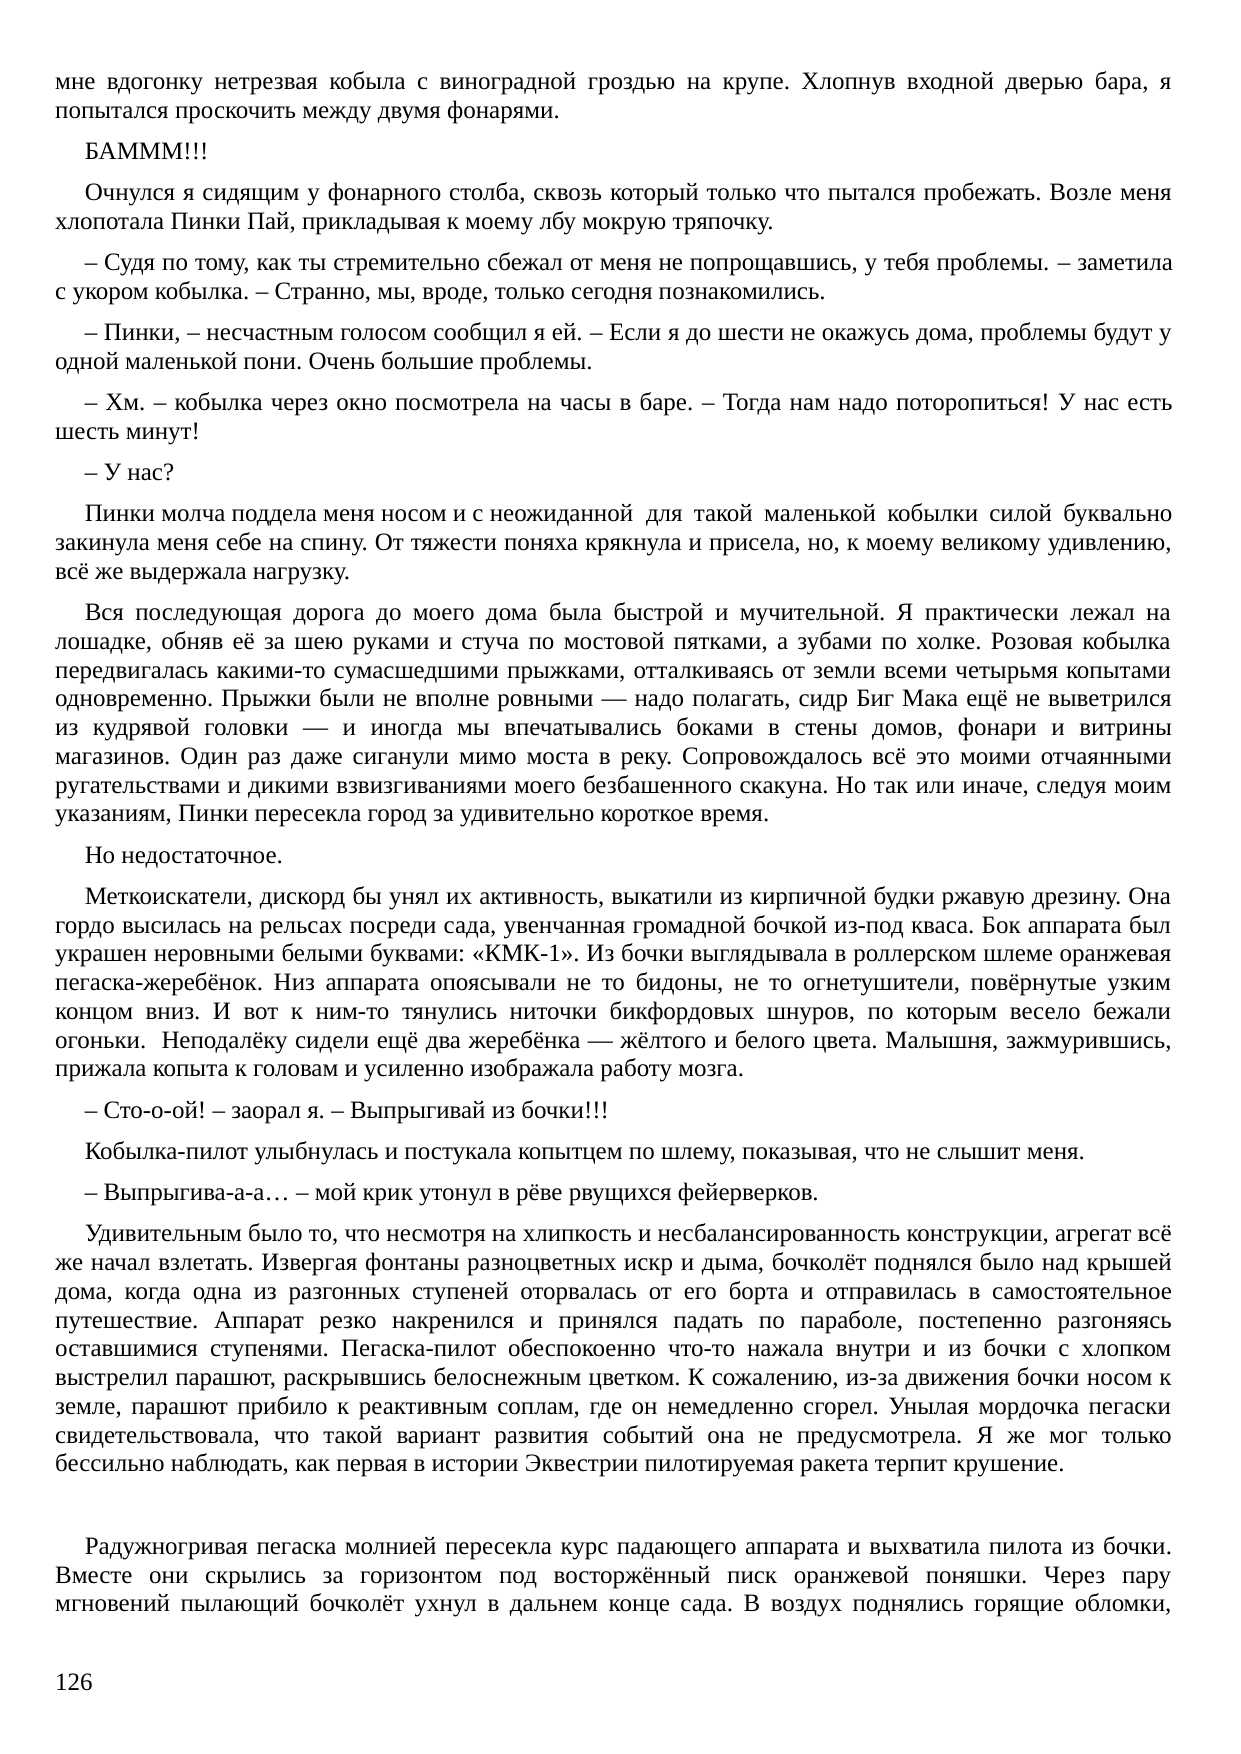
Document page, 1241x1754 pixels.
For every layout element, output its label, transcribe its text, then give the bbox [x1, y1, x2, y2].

text БАМММ!!! [55, 136, 1173, 165]
text Кобылка-пилот улыбнулась и постукала копытцем по шлему, показывая, что не слышит меня. [55, 1136, 1173, 1165]
text Удивительным было то, что несмотря на хлипкость и несбалансированность конструкции, агрегат всё же начал взлетать. Извергая фонтаны разноцветных искр и дыма, бочколёт поднялся было над крышей дома, когда одна из разгонных ступеней оторвалась от его борта и отправилась в самостоятельное путешествие. Аппарат резко накренился и принялся падать по параболе, постепенно разгоняясь оставшимися ступенями. Пегаска-пилот обеспокоенно что-то нажала внутри и из бочки с хлопком выстрелил парашют, раскрывшись белоснежным цветком. К сожалению, из-за движения бочки носом к земле, парашют прибило к реактивным соплам, где он немедленно сгорел. Унылая мордочка пегаски свидетельствовала, что такой вариант развития событий она не предусмотрела. Я же мог только бессильно наблюдать, как первая в истории Эквестрии пилотируемая ракета терпит крушение. [55, 1218, 1173, 1477]
text – Сто-о-ой! – заорал я. – Выпрыгивай из бочки!!! [55, 1095, 1173, 1123]
text мне вдогонку нетрезвая кобыла с виноградной гроздью на крупе. Хлопнув входной дверью бара, я попытался проскочить между двумя фонарями. [55, 66, 1173, 123]
text – Пинки, – несчастным голосом сообщил я ей. – Если я до шести не окажусь дома, проблемы будут у одной маленькой пони. Очень большие проблемы. [55, 317, 1173, 375]
text – У нас? [55, 457, 1173, 486]
text – Хм. – кобылка через окно посмотрела на часы в баре. – Тогда нам надо поторопиться! У нас есть шесть минут! [55, 387, 1173, 445]
text Пинки молча поддела меня носом и с неожиданной для такой маленькой кобылки силой буквально закинула меня себе на спину. От тяжести поняха крякнула и присела, но, к моему великому удивлению, всё же выдержала нагрузку. [55, 498, 1173, 585]
text – Судя по тому, как ты стремительно сбежал от меня не попрощавшись, у тебя проблемы. – заметила с укором кобылка. – Странно, мы, вроде, только сегодня познакомились. [55, 247, 1173, 305]
text Меткоискатели, дискорд бы унял их активность, выкатили из кирпичной будки ржавую дрезину. Она гордо высилась на рельсах посреди сада, увенчанная громадной бочкой из-под кваса. Бок аппарата был украшен неровными белыми буквами: «КМК-1». Из бочки выглядывала в роллерском шлеме оранжевая пегаска-жеребёнок. Низ аппарата опоясывали не то бидоны, не то огнетушители, повёрнутые узким концом вниз. И вот к ним-то тянулись ниточки бикфордовых шнуров, по которым весело бежали огоньки. Неподалёку сидели ещё два жеребёнка — жёлтого и белого цвета. Малышня, зажмурившись, прижала копыта к головам и усиленно изображала работу мозга. [55, 881, 1173, 1082]
text Радужногривая пегаска молнией пересекла курс падающего аппарата и выхватила пилота из бочки. Вместе они скрылись за горизонтом под восторжённый писк оранжевой поняшки. Через пару мгновений пылающий бочколёт ухнул в дальнем конце сада. В воздух поднялись горящие обломки, [55, 1531, 1173, 1617]
text Очнулся я сидящим у фонарного столба, сквозь который только что пытался пробежать. Возле меня хлопотала Пинки Пай, прикладывая к моему лбу мокрую тряпочку. [55, 177, 1173, 235]
text Вся последующая дорога до моего дома была быстрой и мучительной. Я практически лежал на лошадке, обняв её за шею руками и стуча по мостовой пятками, а зубами по холке. Розовая кобылка передвигалась какими-то сумасшедшими прыжками, отталкиваясь от земли всеми четырьмя копытами одновременно. Прыжки были не вполне ровными — надо полагать, сидр Биг Мака ещё не выветрился из кудрявой головки — и иногда мы впечатывались боками в стены домов, фонари и витрины магазинов. Один раз даже сиганули мимо моста в реку. Сопровождалось всё это моими отчаянными ругательствами и дикими взвизгиваниями моего безбашенного скакуна. Но так или иначе, следуя моим указаниям, Пинки пересекла город за удивительно короткое время. [55, 597, 1173, 827]
text – Выпрыгива-а-а… – мой крик утонул в рёве рвущихся фейерверков. [55, 1177, 1173, 1206]
text Но недостаточное. [55, 840, 1173, 868]
